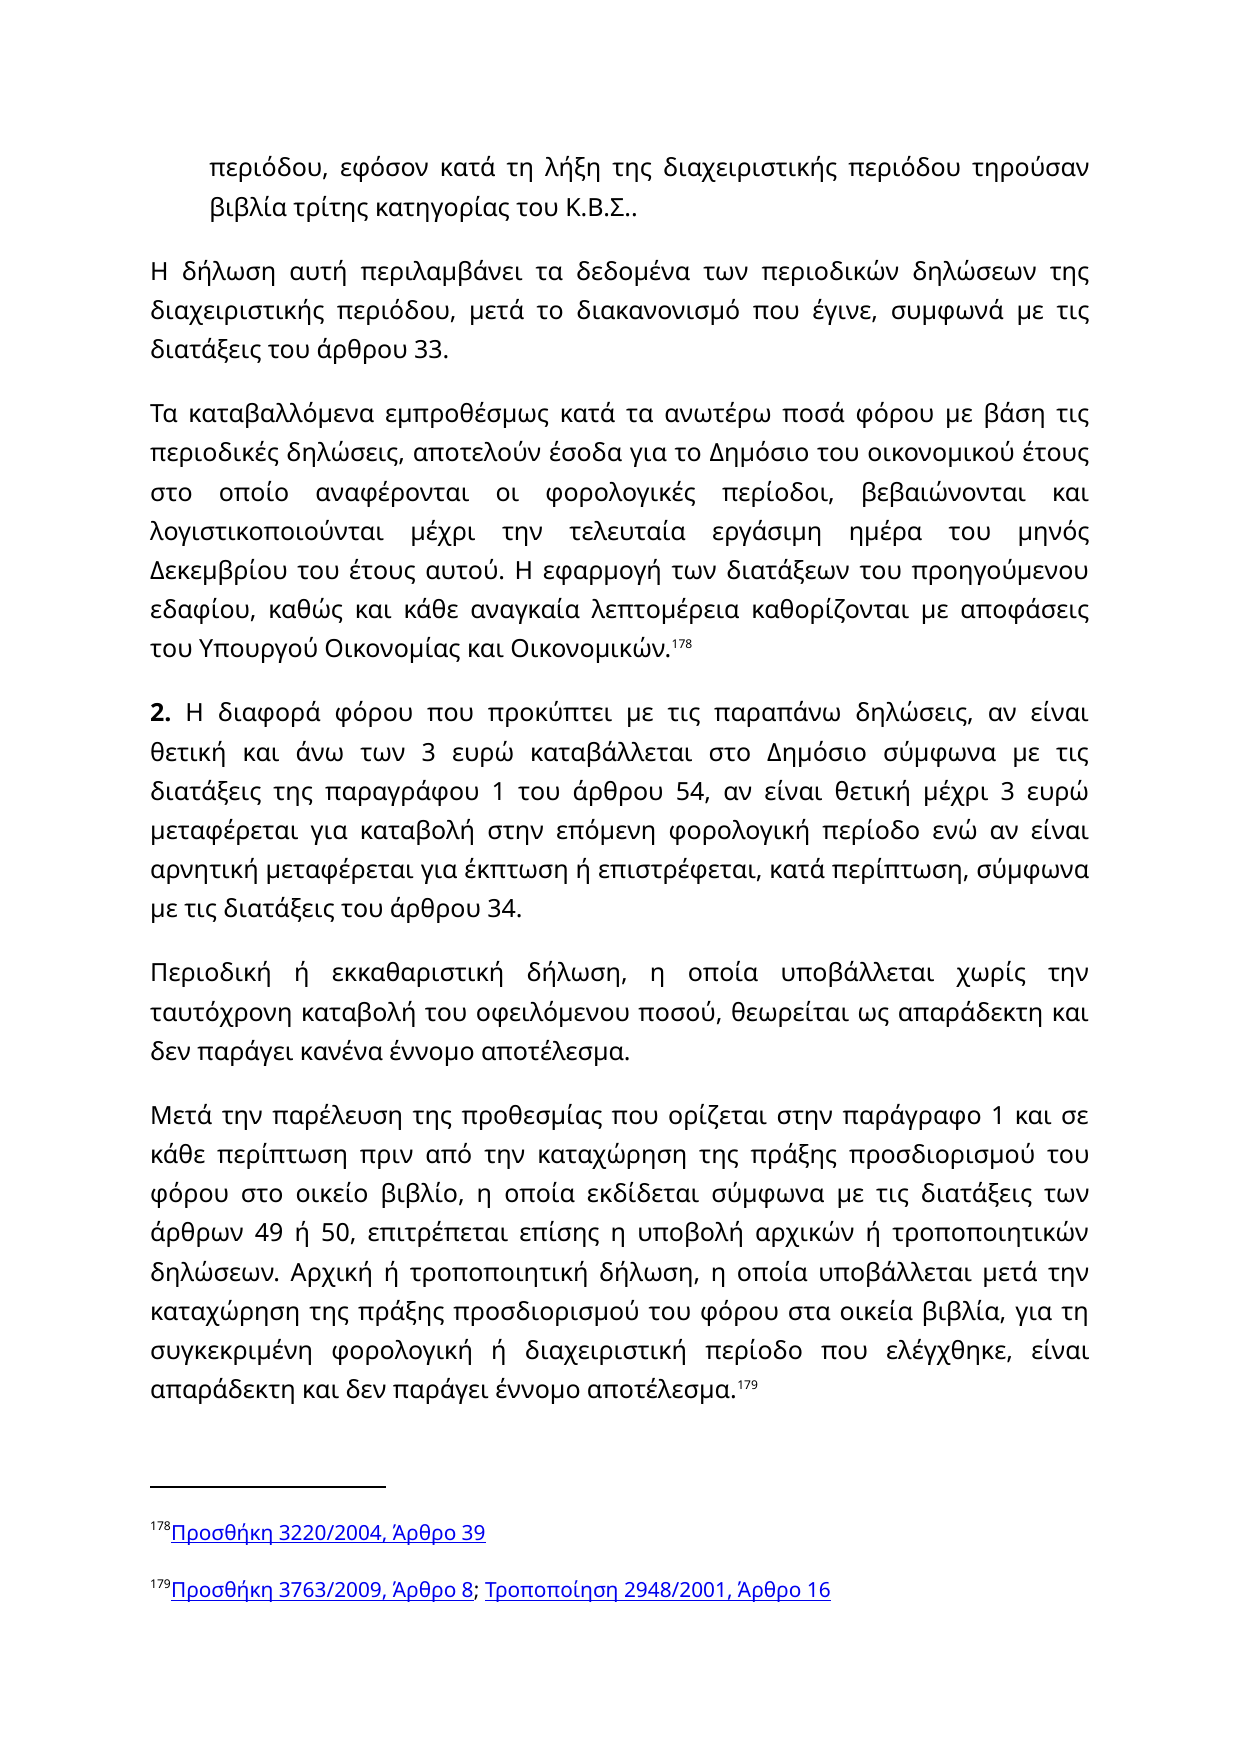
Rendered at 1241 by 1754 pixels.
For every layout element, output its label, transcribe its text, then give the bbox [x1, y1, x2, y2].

text Η δήλωση αυτή περιλαμβάνει τα δεδομένα των περιοδικών δηλώσεων της διαχειριστικής περιόδου, μετά το διακανονισμό που έγινε, συμφωνά με τις διατάξεις του άρθρου 33. [150, 253, 1090, 366]
text 2. Η διαφορά φόρου που προκύπτει με τις παραπάνω δηλώσεις, αν είναι θετική και άνω των 3 ευρώ καταβάλλεται στο Δημόσιο σύμφωνα με τις διατάξεις της παραγράφου 1 του άρθρου 54, αν είναι θετική μέχρι 3 ευρώ μεταφέρεται για καταβολή στην επόμενη φορολογική περίοδο ενώ αν είναι αρνητική μεταφέρεται για έκπτωση ή επιστρέφεται, κατά περίπτωση, σύμφωνα με τις διατάξεις του άρθρου 34. [150, 695, 1090, 925]
text Προσθήκη 3220/2004, Άρθρο 39 [150, 1518, 1090, 1546]
text Περιοδική ή εκκαθαριστική δήλωση, η οποία υποβάλλεται χωρίς την ταυτόχρονη καταβολή του οφειλόμενου ποσού, θεωρείται ως απαράδεκτη και δεν παράγει κανένα έννομο αποτέλεσμα. [150, 955, 1090, 1067]
text Προσθήκη 3763/2009, Άρθρο 8; Τροποποίηση 2948/2001, Άρθρο 16 [150, 1576, 1090, 1604]
text Μετά την παρέλευση της προθεσμίας που ορίζεται στην παράγραφο 1 και σε κάθε περίπτωση πριν από την καταχώρηση της πράξης προσδιορισμού του φόρου στο οικείο βιβλίο, η οποία εκδίδεται σύμφωνα με τις διατάξεις των άρθρων 49 ή 50, επιτρέπεται επίσης η υποβολή αρχικών ή τροποποιητικών δηλώσεων. Αρχική ή τροποποιητική δήλωση, η οποία υποβάλλεται μετά την καταχώρηση της πράξης προσδιορισμού του φόρου στα οικεία βιβλία, για τη συγκεκριμένη φορολογική ή διαχειριστική περίοδο που ελέγχθηκε, είναι απαράδεκτη και δεν παράγει έννομο αποτέλεσμα. [150, 1097, 1090, 1406]
list περιόδου, εφόσον κατά τη λήξη της διαχειριστικής περιόδου τηρούσαν βιβλία τρίτης κατηγορίας του Κ.Β.Σ.. [150, 150, 1090, 223]
text Τα καταβαλλόμενα εμπροθέσμως κατά τα ανωτέρω ποσά φόρου με βάση τις περιοδικές δηλώσεις, αποτελούν έσοδα για το Δημόσιο του οικονομικού έτους στο οποίο αναφέρονται οι φορολογικές περίοδοι, βεβαιώνονται και λογιστικοποιούνται μέχρι την τελευταία εργάσιμη ημέρα του μηνός Δεκεμβρίου του έτους αυτού. Η εφαρμογή των διατάξεων του προηγούμενου εδαφίου, καθώς και κάθε αναγκαία λεπτομέρεια καθορίζονται με αποφάσεις του Υπουργού Οικονομίας και Οικονομικών. [150, 396, 1090, 665]
